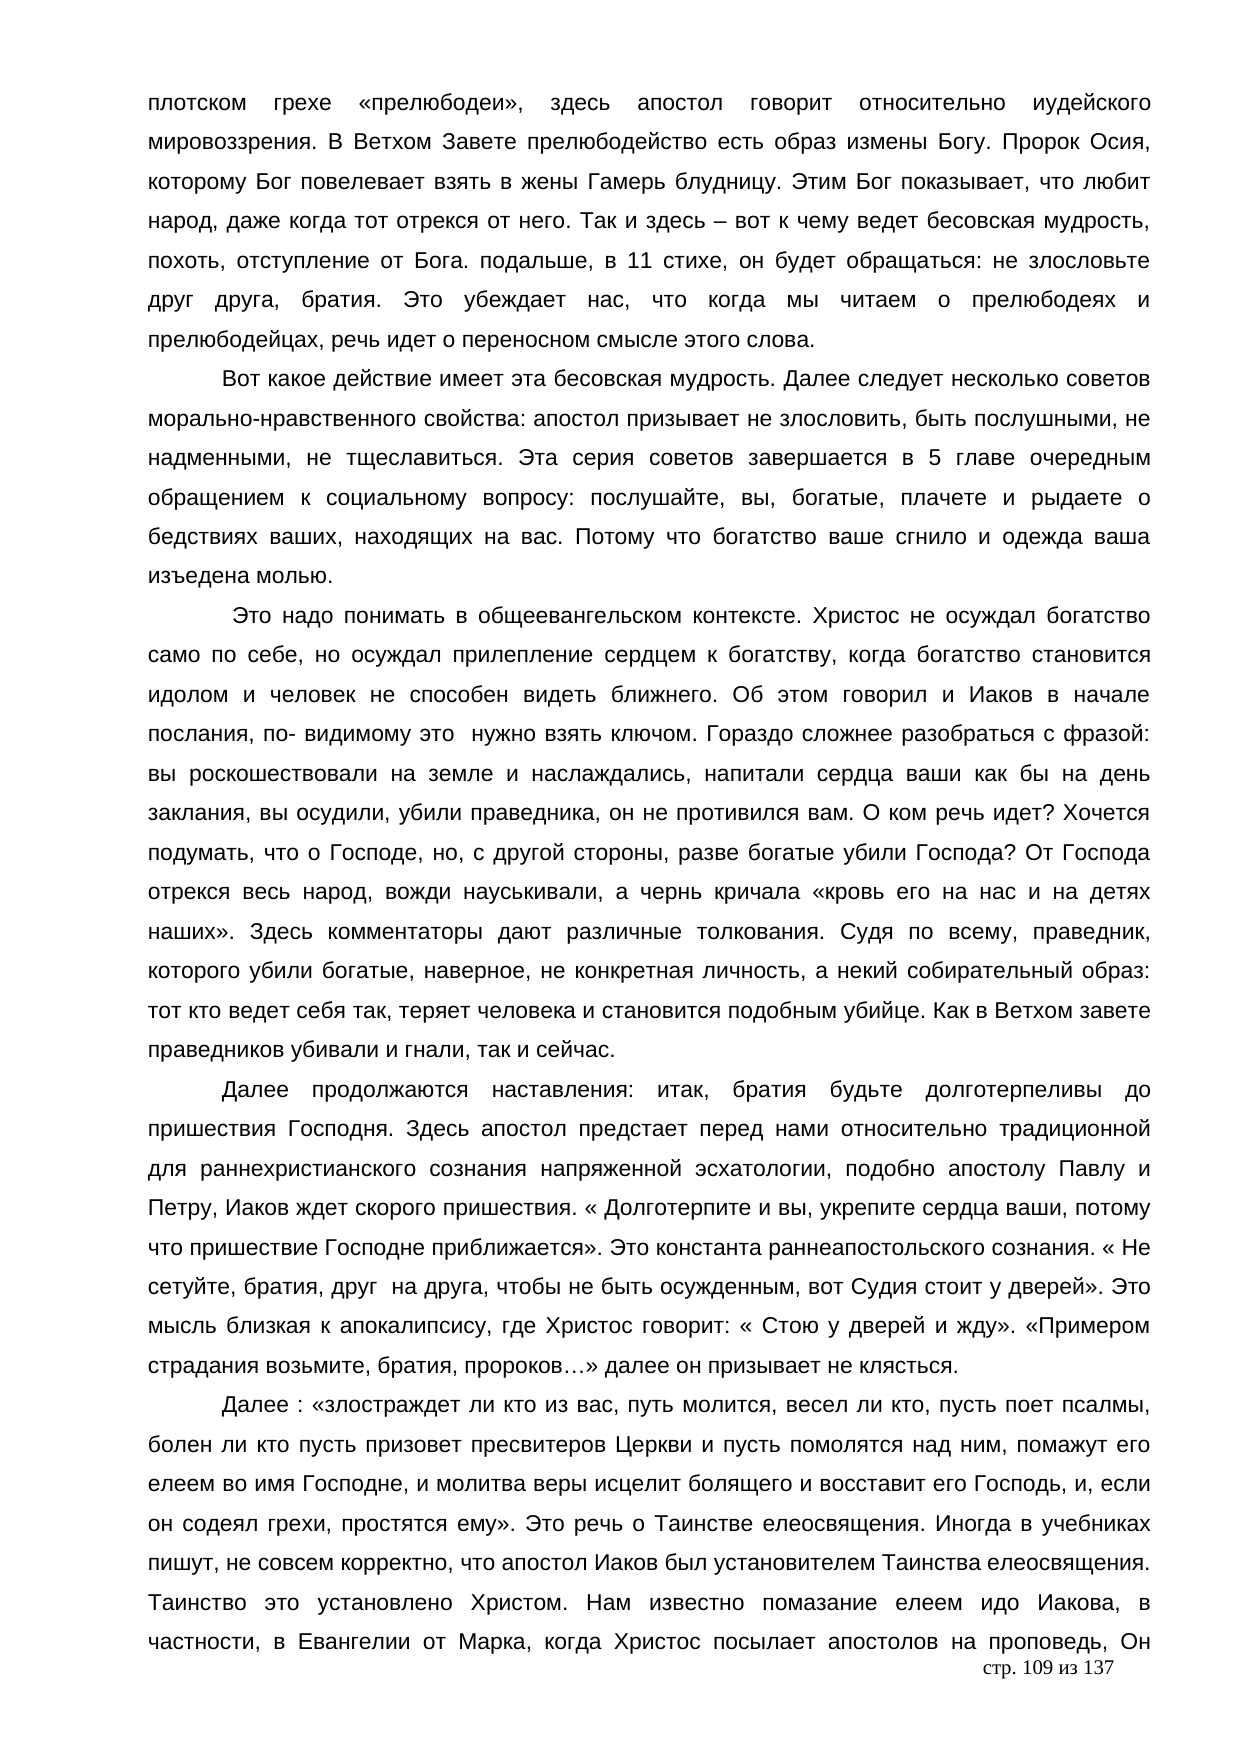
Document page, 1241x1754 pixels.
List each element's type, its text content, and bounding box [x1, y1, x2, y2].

text плотском грехе «прелюбодеи», здесь апостол говорит относительно иудейского мировоззрения. В Ветхом Завете прелюбодейство есть образ измены Богу. Пророк Осия, которому Бог повелевает взять в жены Гамерь блудницу. Этим Бог показывает, что любит народ, даже когда тот отрекся от него. Так и здесь – вот к чему ведет бесовская мудрость, похоть, отступление от Бога. подальше, в 11 стихе, он будет обращаться: не злословьте друг друга, братия. Это убеждает нас, что когда мы читаем о прелюбодеях и прелюбодейцах, речь идет о переносном смысле этого слова. [148, 89, 1152, 352]
text Вот какое действие имеет эта бесовская мудрость. Далее следует несколько советов морально-нравственного свойства: апостол призывает не злословить, быть послушными, не надменными, не тщеславиться. Эта серия советов завершается в 5 главе очередным обращением к социальному вопросу: послушайте, вы, богатые, плачете и рыдаете о бедствиях ваших, находящих на вас. Потому что богатство ваше сгнило и одежда ваша изъедена молью. [148, 365, 1152, 589]
text Далее : «злостраждет ли кто из вас, путь молится, весел ли кто, пусть поет псалмы, болен ли кто пусть призовет пресвитеров Церкви и пусть помолятся над ним, помажут его елеем во имя Господне, и молитва веры исцелит болящего и восставит его Господь, и, если он содеял грехи, простятся ему». Это речь о Таинстве елеосвящения. Иногда в учебниках пишут, не совсем корректно, что апостол Иаков был установителем Таинства елеосвящения. Таинство это установлено Христом. Нам известно помазание елеем идо Иакова, в частности, в Евангелии от Марка, когда Христос посылает апостолов на проповедь, Он [148, 1391, 1152, 1655]
text Это надо понимать в общеевангельском контексте. Христос не осуждал богатство само по себе, но осуждал прилепление сердцем к богатству, когда богатство становится идолом и человек не способен видеть ближнего. Об этом говорил и Иаков в начале послания, по- видимому это нужно взять ключом. Гораздо сложнее разобраться с фразой: вы роскошествовали на земле и наслаждались, напитали сердца ваши как бы на день заклания, вы осудили, убили праведника, он не противился вам. О ком речь идет? Хочется подумать, что о Господе, но, с другой стороны, разве богатые убили Господа? От Господа отрекся весь народ, вожди науськивали, а чернь кричала «кровь его на нас и на детях наших». Здесь комментаторы дают различные толкования. Судя по всему, праведник, которого убили богатые, наверное, не конкретная личность, а некий собирательный образ: тот кто ведет себя так, теряет человека и становится подобным убийце. Как в Ветхом завете праведников убивали и гнали, так и сейчас. [148, 602, 1152, 1062]
text Далее продолжаются наставления: итак, братия будьте долготерпеливы до пришествия Господня. Здесь апостол предстает перед нами относительно традиционной для раннехристианского сознания напряженной эсхатологии, подобно апостолу Павлу и Петру, Иаков ждет скорого пришествия. « Долготерпите и вы, укрепите сердца ваши, потому что пришествие Господне приближается». Это константа раннеапостольского сознания. « Не сетуйте, братия, друг на друга, чтобы не быть осужденным, вот Судия стоит у дверей». Это мысль близкая к апокалипсису, где Христос говорит: « Стою у дверей и жду». «Примером страдания возьмите, братия, пророков…» далее он призывает не клясться. [148, 1076, 1152, 1378]
